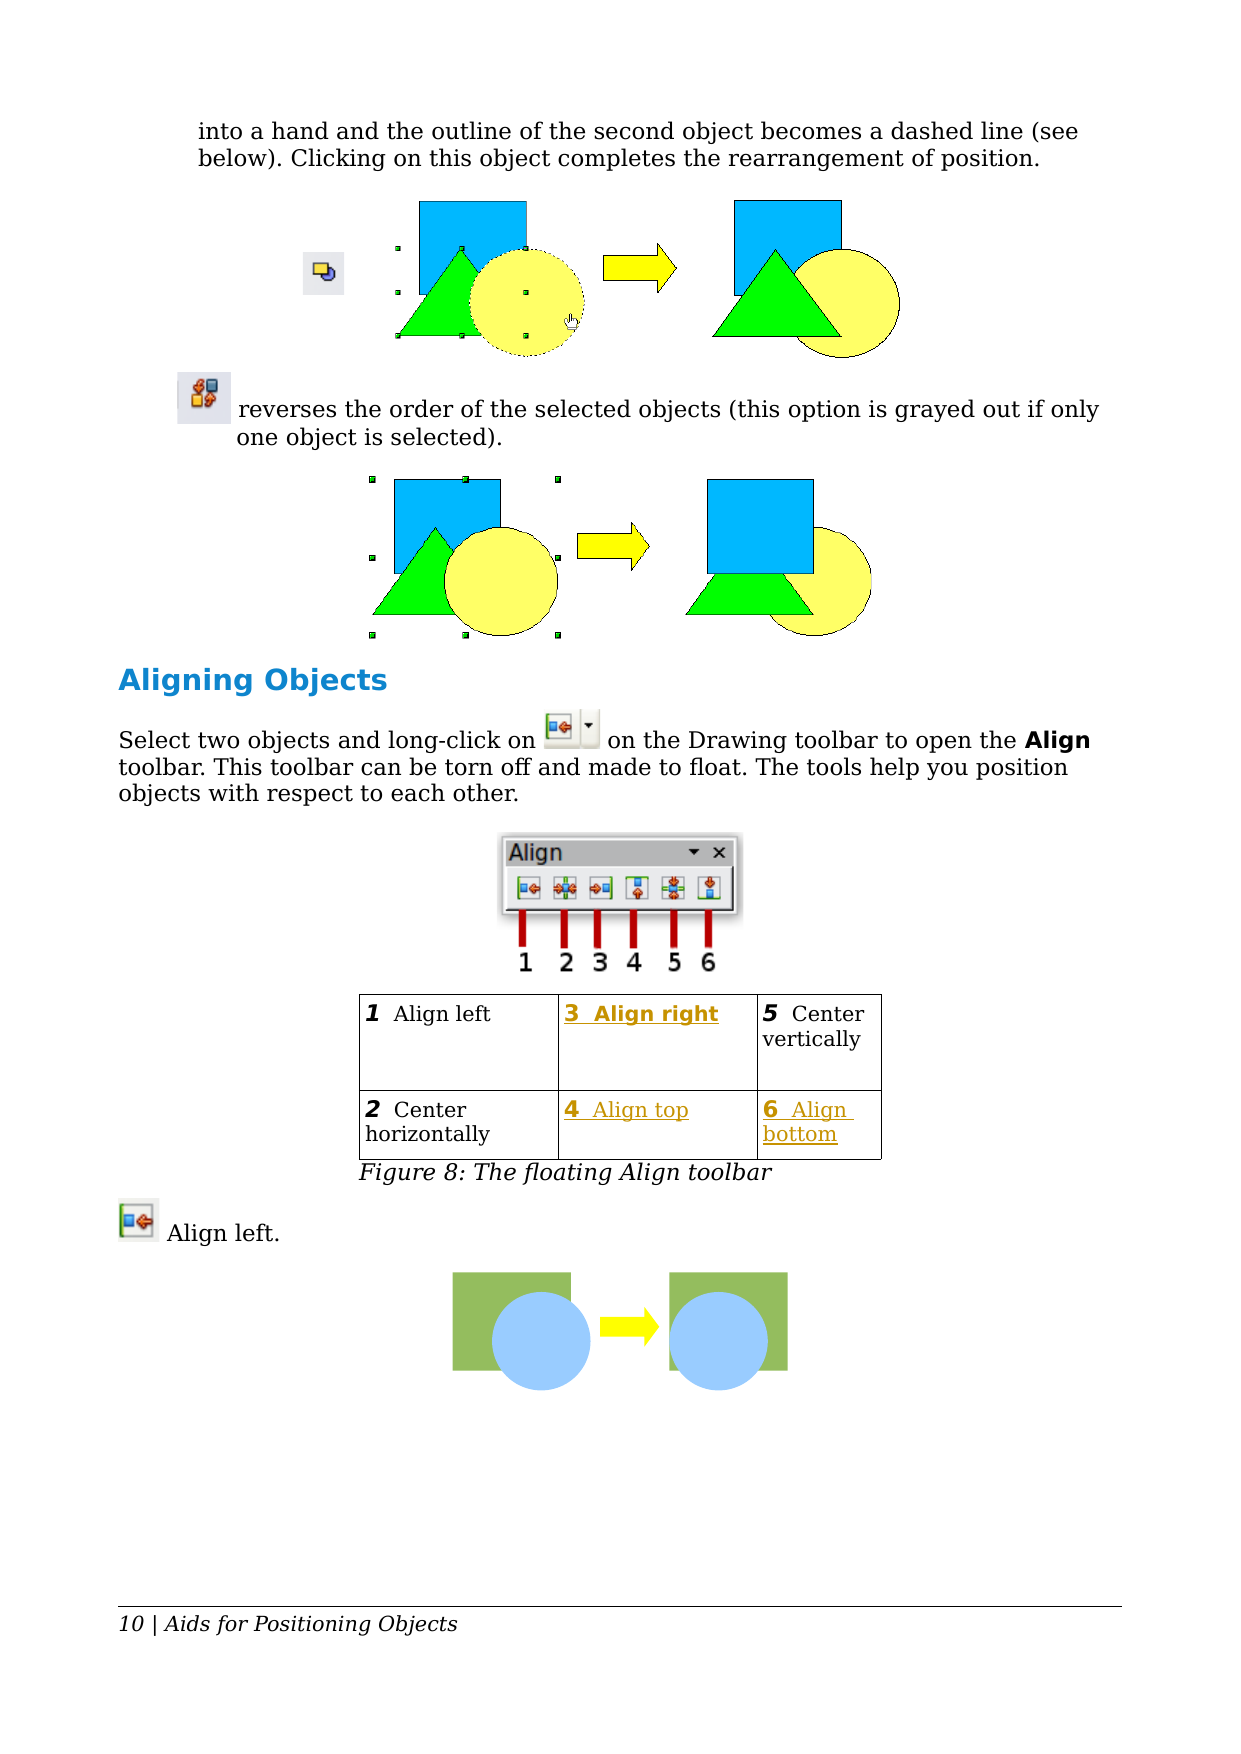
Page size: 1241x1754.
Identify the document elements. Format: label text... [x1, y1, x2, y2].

table_cell 6 Align bottom [758, 1091, 881, 1159]
picture [496, 832, 744, 988]
table_cell 2 Center horizontally [360, 1091, 558, 1159]
picture [118, 1198, 160, 1242]
table_header 3 Align right [559, 995, 757, 1090]
table_header 1 Align left [360, 995, 558, 1090]
text reverses the order of the selected objects (this option is grayed out if only one object is selected). [177, 373, 1122, 450]
picture [387, 196, 590, 360]
picture [543, 709, 600, 749]
text Select two objects and long-click on on the Drawing toolbar to open the Align toolbar. This toolbar can be torn off and made to float. The tools help you position objects with respect to each other. [118, 709, 1122, 807]
list into a hand and the outline of the second object becomes a dashed line (see below). Clicking on this object completes the rearrangement of position. [198, 118, 1122, 171]
text Figure 8: The floating Align toolbar [359, 1160, 881, 1186]
table_header 5 Center vertically [758, 995, 881, 1090]
picture [177, 372, 231, 424]
subtitle Aligning Objects [118, 663, 1122, 697]
picture [368, 475, 872, 639]
list Align left. [118, 1198, 1122, 1247]
picture [302, 252, 345, 295]
table_cell 4 Align top [559, 1091, 757, 1159]
